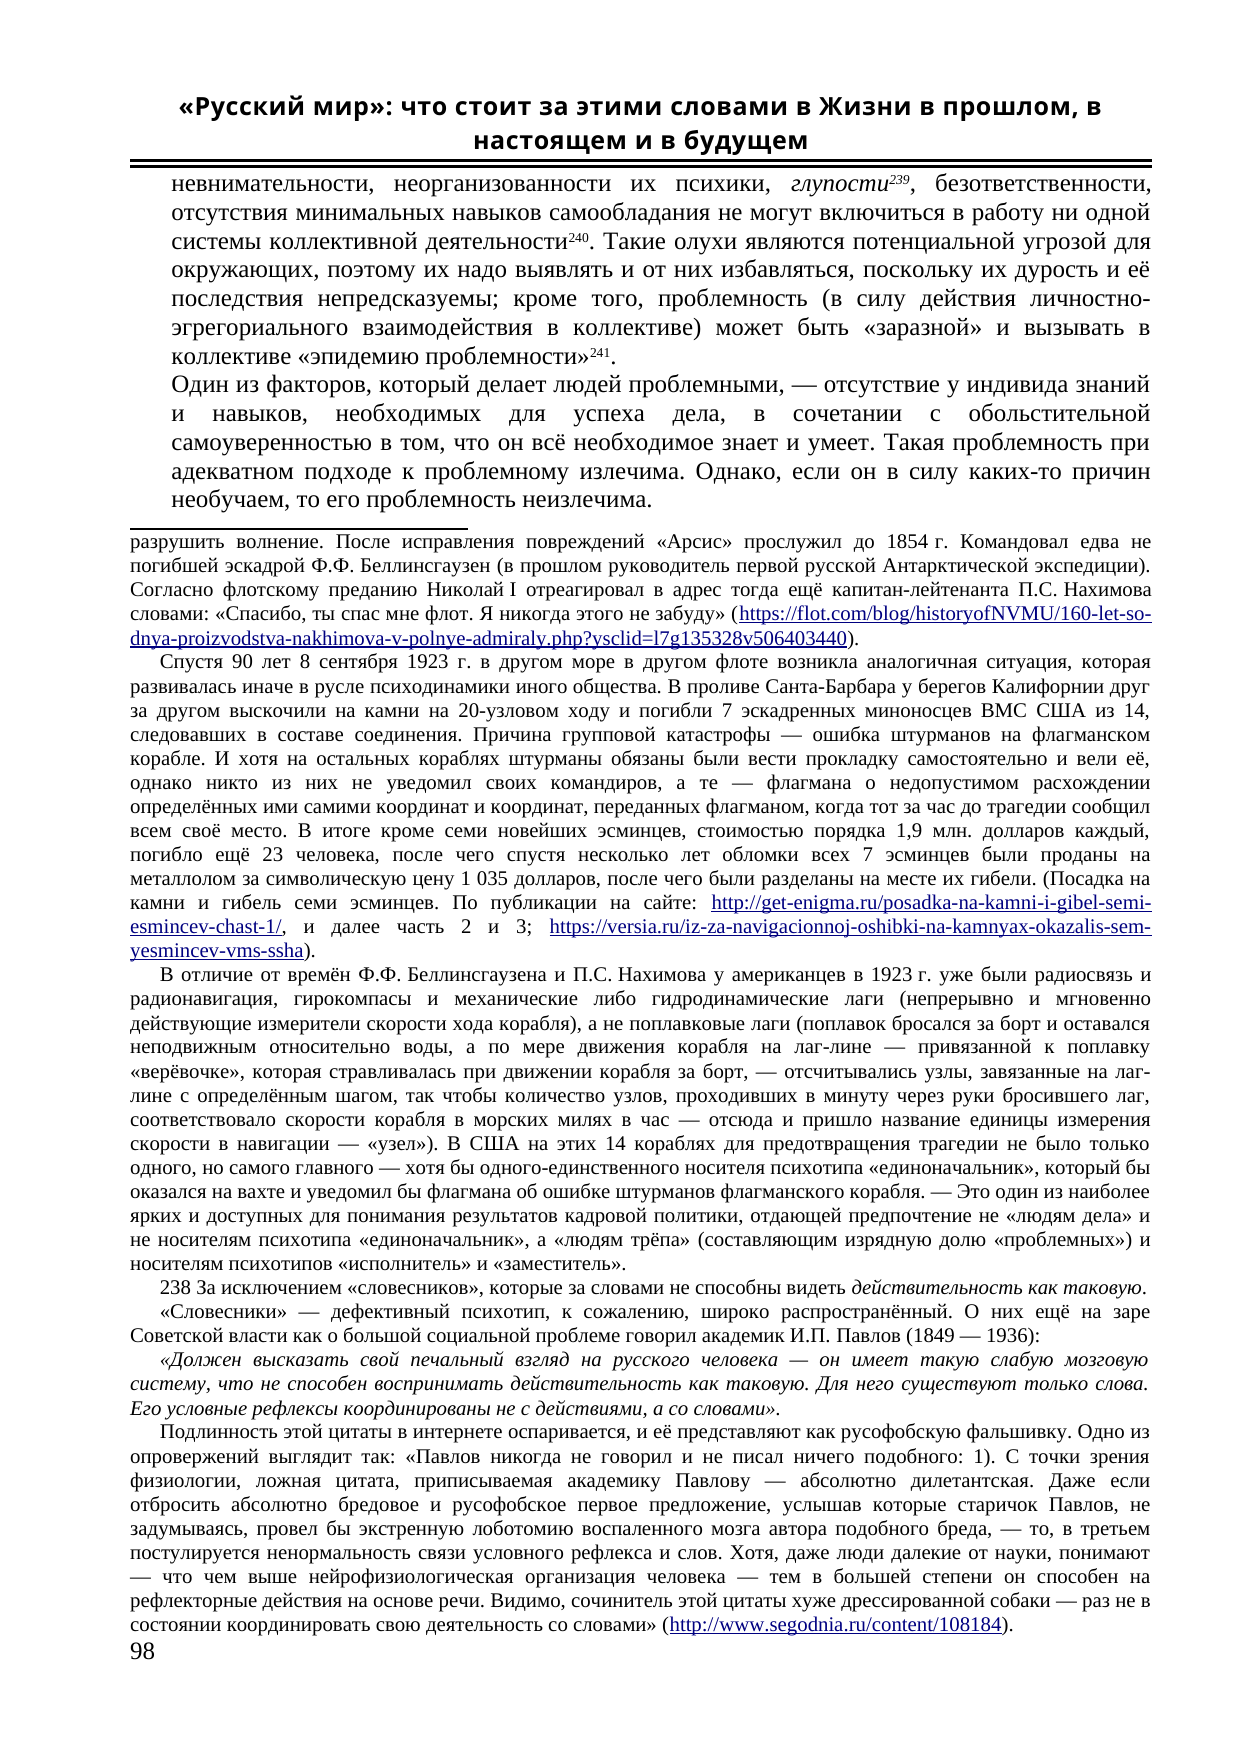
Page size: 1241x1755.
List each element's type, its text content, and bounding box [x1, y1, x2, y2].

list Спустя 90 лет 8 сентября 1923 г. в другом море в другом флоте возникла аналогичная ситуация, которая развивалась иначе в русле психодинамики иного общества. В проливе Санта-Барбара у берегов Калифорнии друг за другом выскочили на камни на 20-узловом ходу и погибли 7 эскадренных миноносцев ВМС США из 14, следовавших в составе соединения. Причина групповой катастрофы — ошибка штурманов на флагманском корабле. И хотя на остальных кораблях штурманы обязаны были вести прокладку самостоятельно и вели её, однако никто из них не уведомил своих командиров, а те — флагмана о недопустимом расхождении определённых ими самими координат и координат, переданных флагманом, когда тот за час до трагедии сообщил всем своё место. В итоге кроме семи новейших эсминцев, стоимостью порядка 1,9 млн. долларов каждый, погибло ещё 23 человека, после чего спустя несколько лет обломки всех 7 эсминцев были проданы на металлолом за символическую цену 1 035 долларов, после чего были разделаны на месте их гибели. (Посадка на камни и гибель семи эсминцев. По публикации на сайте: http://get-enigma.ru/posadka-na-kamni-i-gibel-semi-esmincev-chast-1/, и далее часть 2 и 3; https://versia.ru/iz-za-navigacionnoj-oshibki-na-kamnyax-okazalis-sem-yesmincev-vms-ssha). [130, 649, 1152, 962]
list разрушить волнение. После исправления повреждений «Арсис» прослужил до 1854 г. Командовал едва не погибшей эскадрой Ф.Ф. Беллинсгаузен (в прошлом руководитель первой русской Антарктической экспедиции). Согласно флотскому преданию Николай I отреагировал в адрес тогда ещё капитан-лейтенанта П.С. Нахимова словами: «Спасибо, ты спас мне флот. Я никогда этого не забуду» (https://flot.com/blog/historyofNVMU/160-let-so-dnya-proizvodstva-nakhimova-v-polnye-admiraly.php?ysclid=l7g135328v506403440). [130, 529, 1152, 649]
text «Словесники» — дефективный психотип, к сожалению, широко распространённый. О них ещё на заре Советской власти как о большой социальной проблеме говорил академик И.П. Павлов (1849 — 1936): [130, 1299, 1152, 1347]
text «Должен высказать свой печальный взгляд на русского человека — он имеет такую слабую мозговую систему, что не способен воспринимать действительность как таковую. Для него существуют только слова. Его условные рефлексы координированы не с действиями, а со словами». [130, 1347, 1152, 1419]
text невнимательности, неорганизованности их психики, глупости, безответственности, отсутствия минимальных навыков самообладания не могут включиться в работу ни одной системы коллективной деятельности. Такие олухи являются потенциальной угрозой для окружающих, поэтому их надо выявлять и от них избавляться, поскольку их дурость и её последствия непредсказуемы; кроме того, проблемность (в силу действия личностно-эгрего­риального взаимодействия в коллективе) может быть «заразной» и вызывать в коллективе «эпидемию проблемности». [171, 168, 1152, 369]
list В отличие от времён Ф.Ф. Беллинсгаузена и П.С. Нахимова у американцев в 1923 г. уже были радиосвязь и радионавигация, гирокомпасы и механические либо гидродинамические лаги (непрерывно и мгновенно действующие измерители скорости хода корабля), а не поплавковые лаги (поплавок бросался за борт и оставался неподвижным относительно воды, а по мере движения корабля на лаг-лине — привязанной к поплавку «верёвочке», которая стравливалась при движении корабля за борт, — отсчитывались узлы, завязанные на лаг-лине с определённым шагом, так чтобы количество узлов, проходивших в минуту через руки бросившего лаг, соответствовало скорости корабля в морских милях в час — отсюда и пришло название единицы измерения скорости в навигации — «узел»). В США на этих 14 кораблях для предотвращения трагедии не было только одного, но самого главного — хотя бы одного-единственного носителя психотипа «единоначальник», который бы оказался на вахте и уведомил бы флагмана об ошибке штурманов флагманского корабля. — Это один из наиболее ярких и доступных для понимания результатов кадровой политики, отдающей предпочтение не «людям дела» и не носителям психотипа «единоначальник», а «людям трёпа» (составляющим изрядную долю «проблемных») и носителям психотипов «исполнитель» и «заместитель». [130, 962, 1152, 1275]
text Один из факторов, который делает людей проблемными, — отсутствие у индивида знаний и навыков, необходимых для успеха дела, в сочетании с обольстительной самоуверенностью в том, что он всё необходимое знает и умеет. Такая проблемность при адекватном подходе к проблемному излечима. Однако, если он в силу каких-то причин необучаем, то его проблемность неизлечима. [171, 369, 1152, 513]
text За исключением «словесников», которые за словами не способны видеть действительность как таковую. [130, 1275, 1152, 1299]
text Подлинность этой цитаты в интернете оспаривается, и её представляют как русофобскую фальшивку. Одно из опровержений выглядит так: «Павлов никогда не говорил и не писал ничего подобного: 1). С точки зрения физиологии, ложная цитата, приписываемая академику Павлову — абсолютно дилетантская. Даже если отбросить абсолютно бредовое и русофобское первое предложение, услышав которые старичок Павлов, не задумываясь, провел бы экстренную лоботомию воспаленного мозга автора подобного бреда, — то, в третьем постулируется ненормальность связи условного рефлекса и слов. Хотя, даже люди далекие от науки, понимают — что чем выше нейрофизиологическая организация человека — тем в большей степени он способен на рефлекторные действия на основе речи. Видимо, сочинитель этой цитаты хуже дрессированной собаки — раз не в состоянии координировать свою деятельность со словами» (http://www.segodnia.ru/content/108184). [130, 1419, 1152, 1636]
